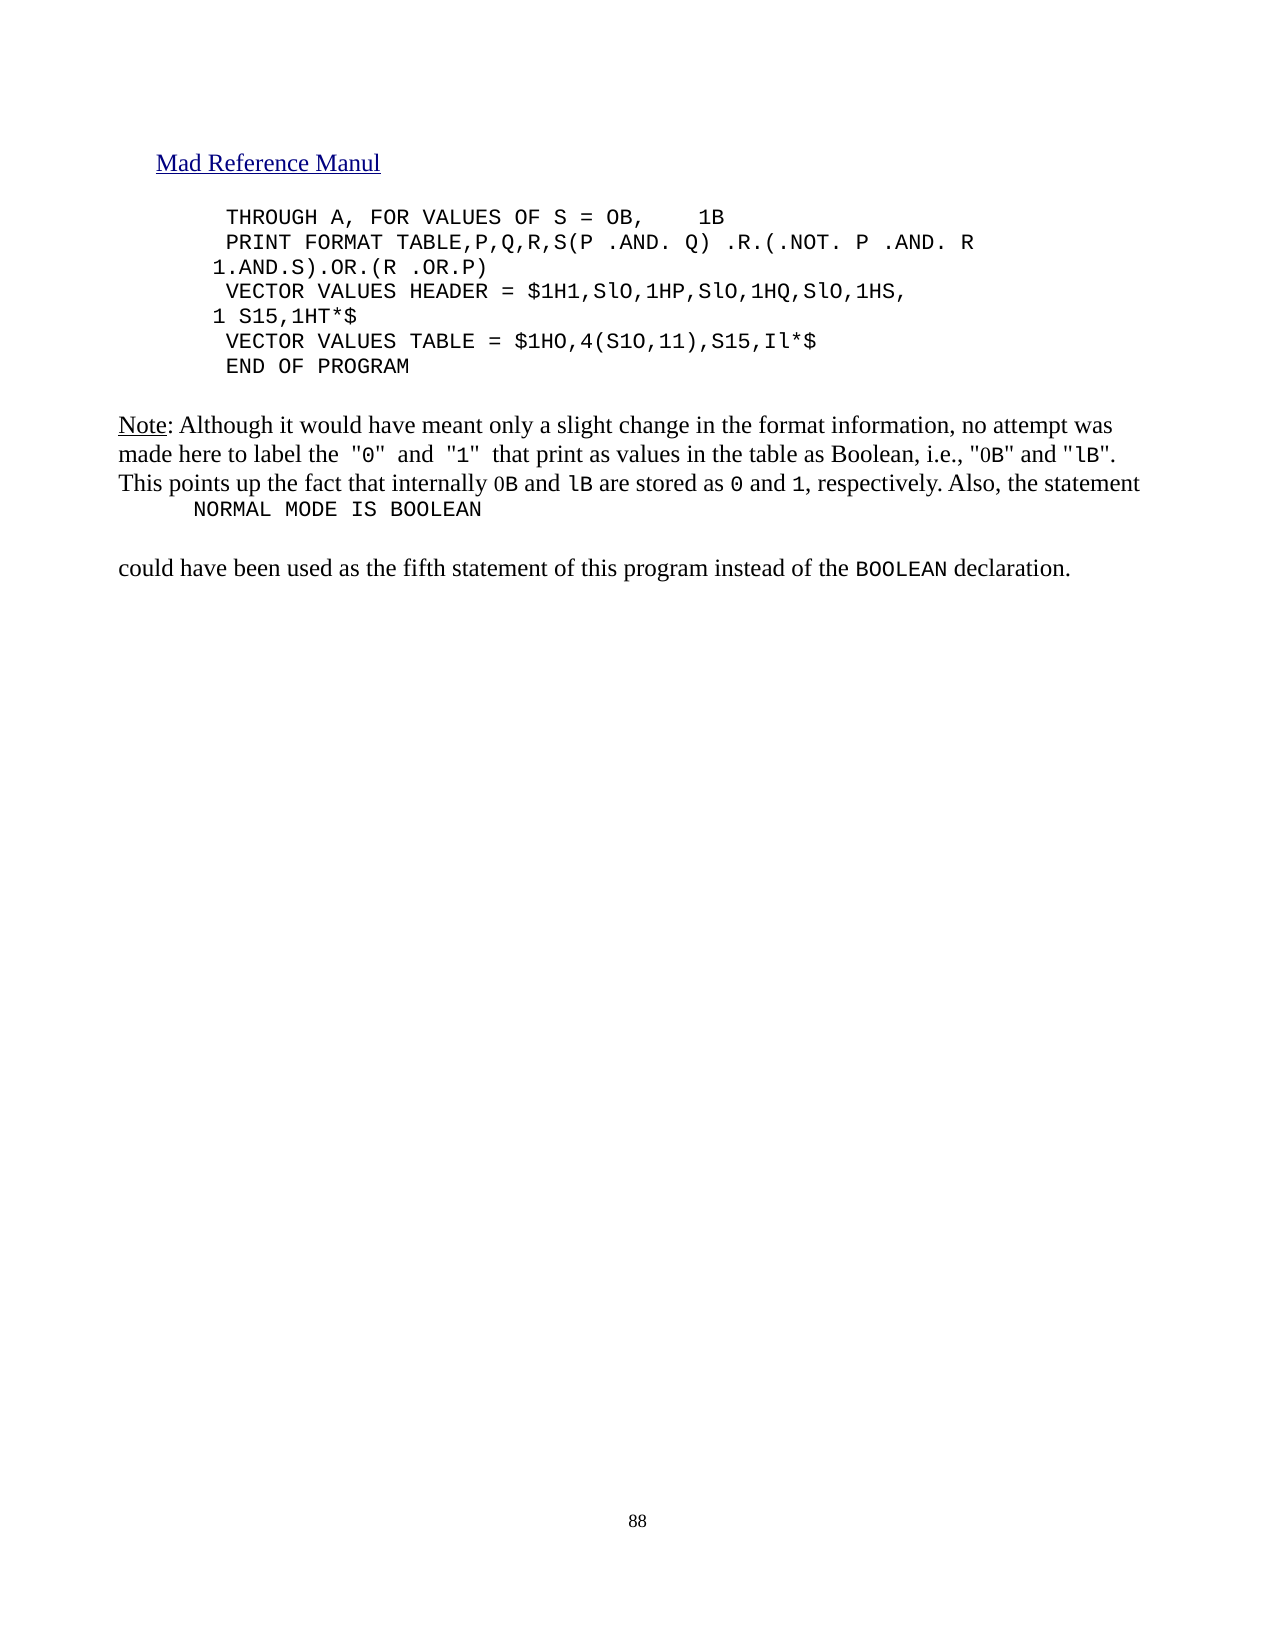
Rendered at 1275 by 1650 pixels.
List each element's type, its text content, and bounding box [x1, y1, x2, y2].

text THROUGH A, FOR VALUES OF S = OB, 1B PRINT FORMAT TABLE,P,Q,R,S(P .AND. Q) .R.(.NOT. P .AND. R 1.AND.S).OR.(R .OR.P) VECTOR VALUES HEADER = $1H1,SlO,1HP,SlO,1HQ,SlO,1HS, [127, 206, 1157, 306]
text 1 S15,1HT*$ VECTOR VALUES TABLE = $1HO,4(S1O,11),S15,Il*$ END OF PROGRAM [127, 306, 1157, 380]
text Note: Although it would have meant only a slight change in the format information, no attempt was made here to label the "0" and "1" that print as values in the table as Boolean, i.e., "0B" and "lB". This points up the fact that internally 0B and lB are stored as 0 and 1, respectively. Also, the statement [118, 410, 1157, 498]
text could have been used as the fifth statement of this program instead of the BOOLEAN declaration. [118, 553, 1157, 641]
text NORMAL MODE IS BOOLEAN [193, 498, 1157, 523]
